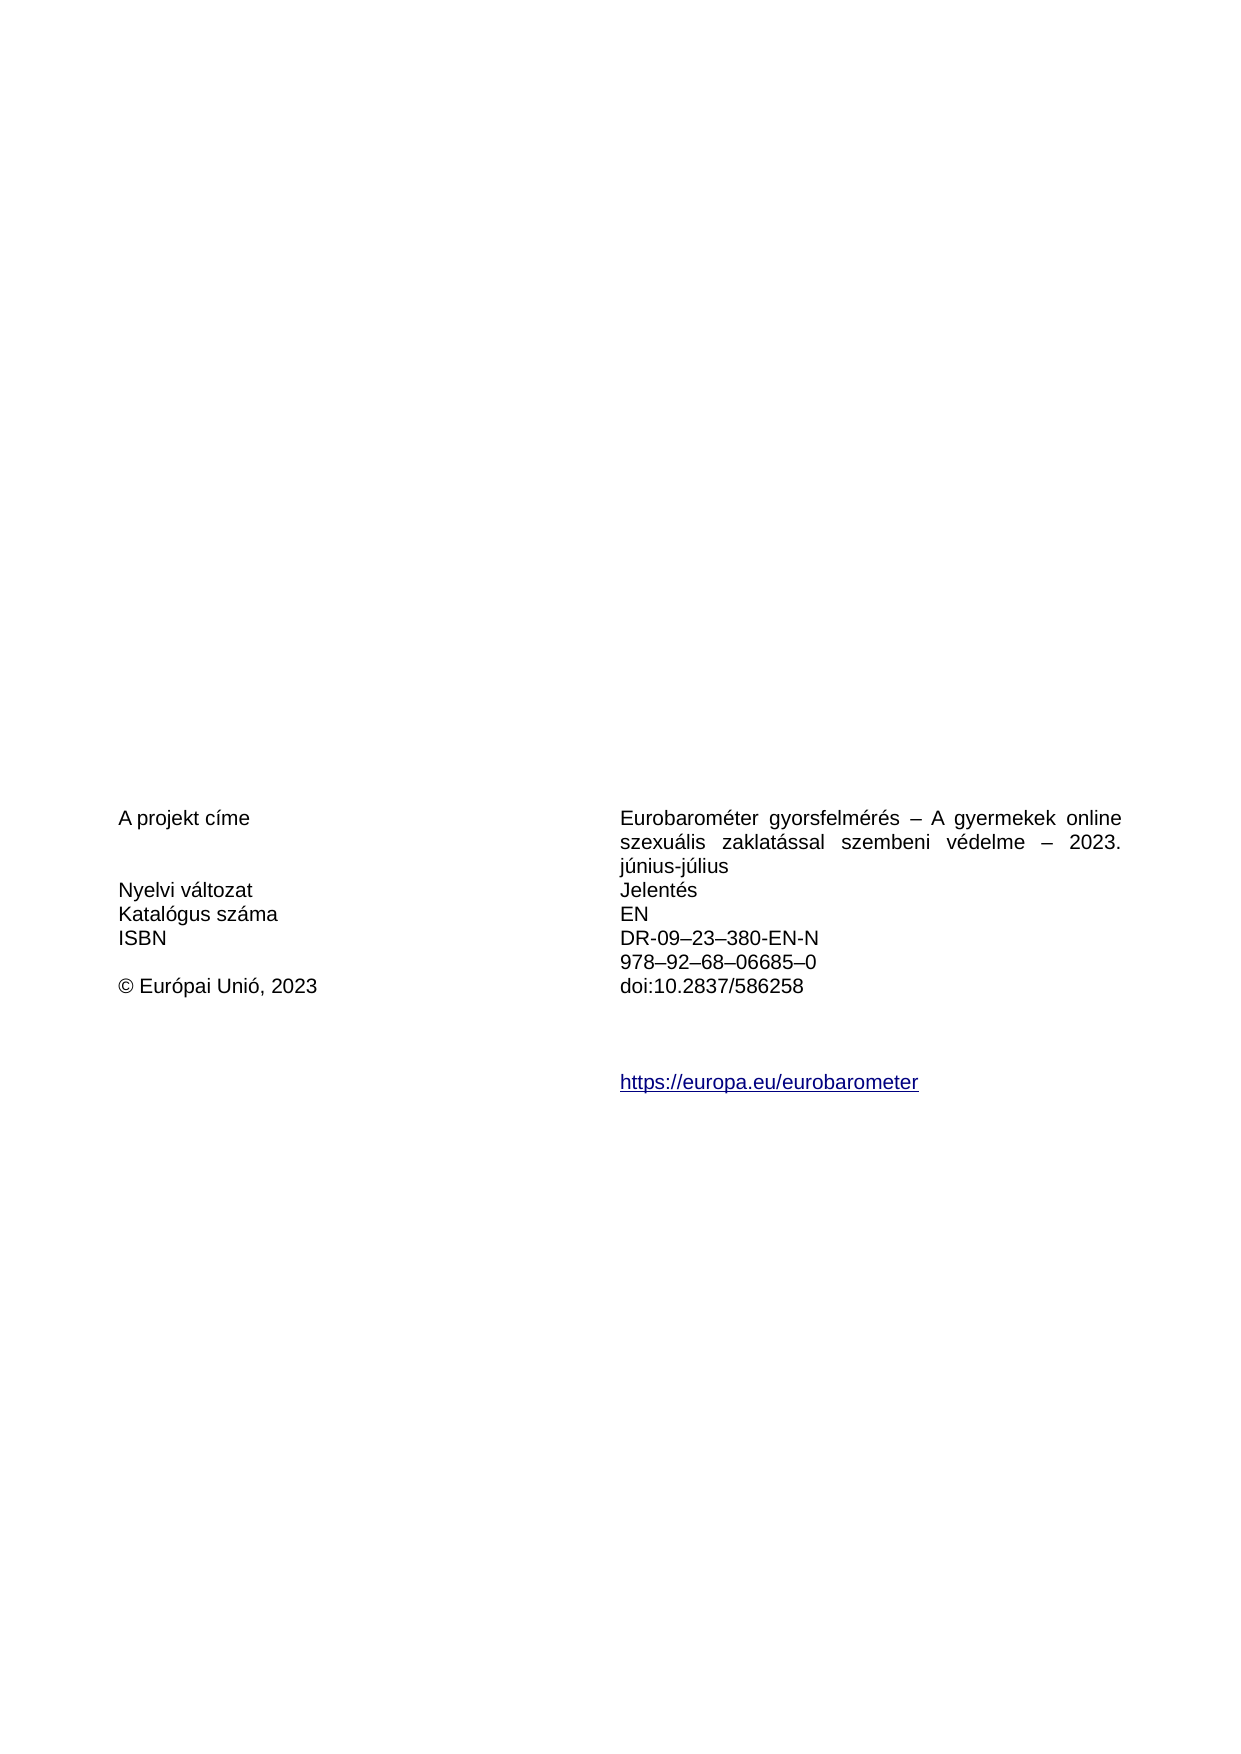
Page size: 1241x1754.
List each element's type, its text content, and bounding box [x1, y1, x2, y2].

table_header Eurobarométer gyorsfelmérés – A gyermekek online szexuális zaklatással szembeni védelme – 2023. június-július Jelentés EN DR-09–23–380-EN-N 978–92–68–06685–0 doi:10.2837/586258 https://europa.eu/eurobarometer [620, 806, 1122, 1094]
table_header A projekt címe Nyelvi változat Katalógus száma ISBN © Európai Unió, 2023 [118, 806, 620, 1094]
